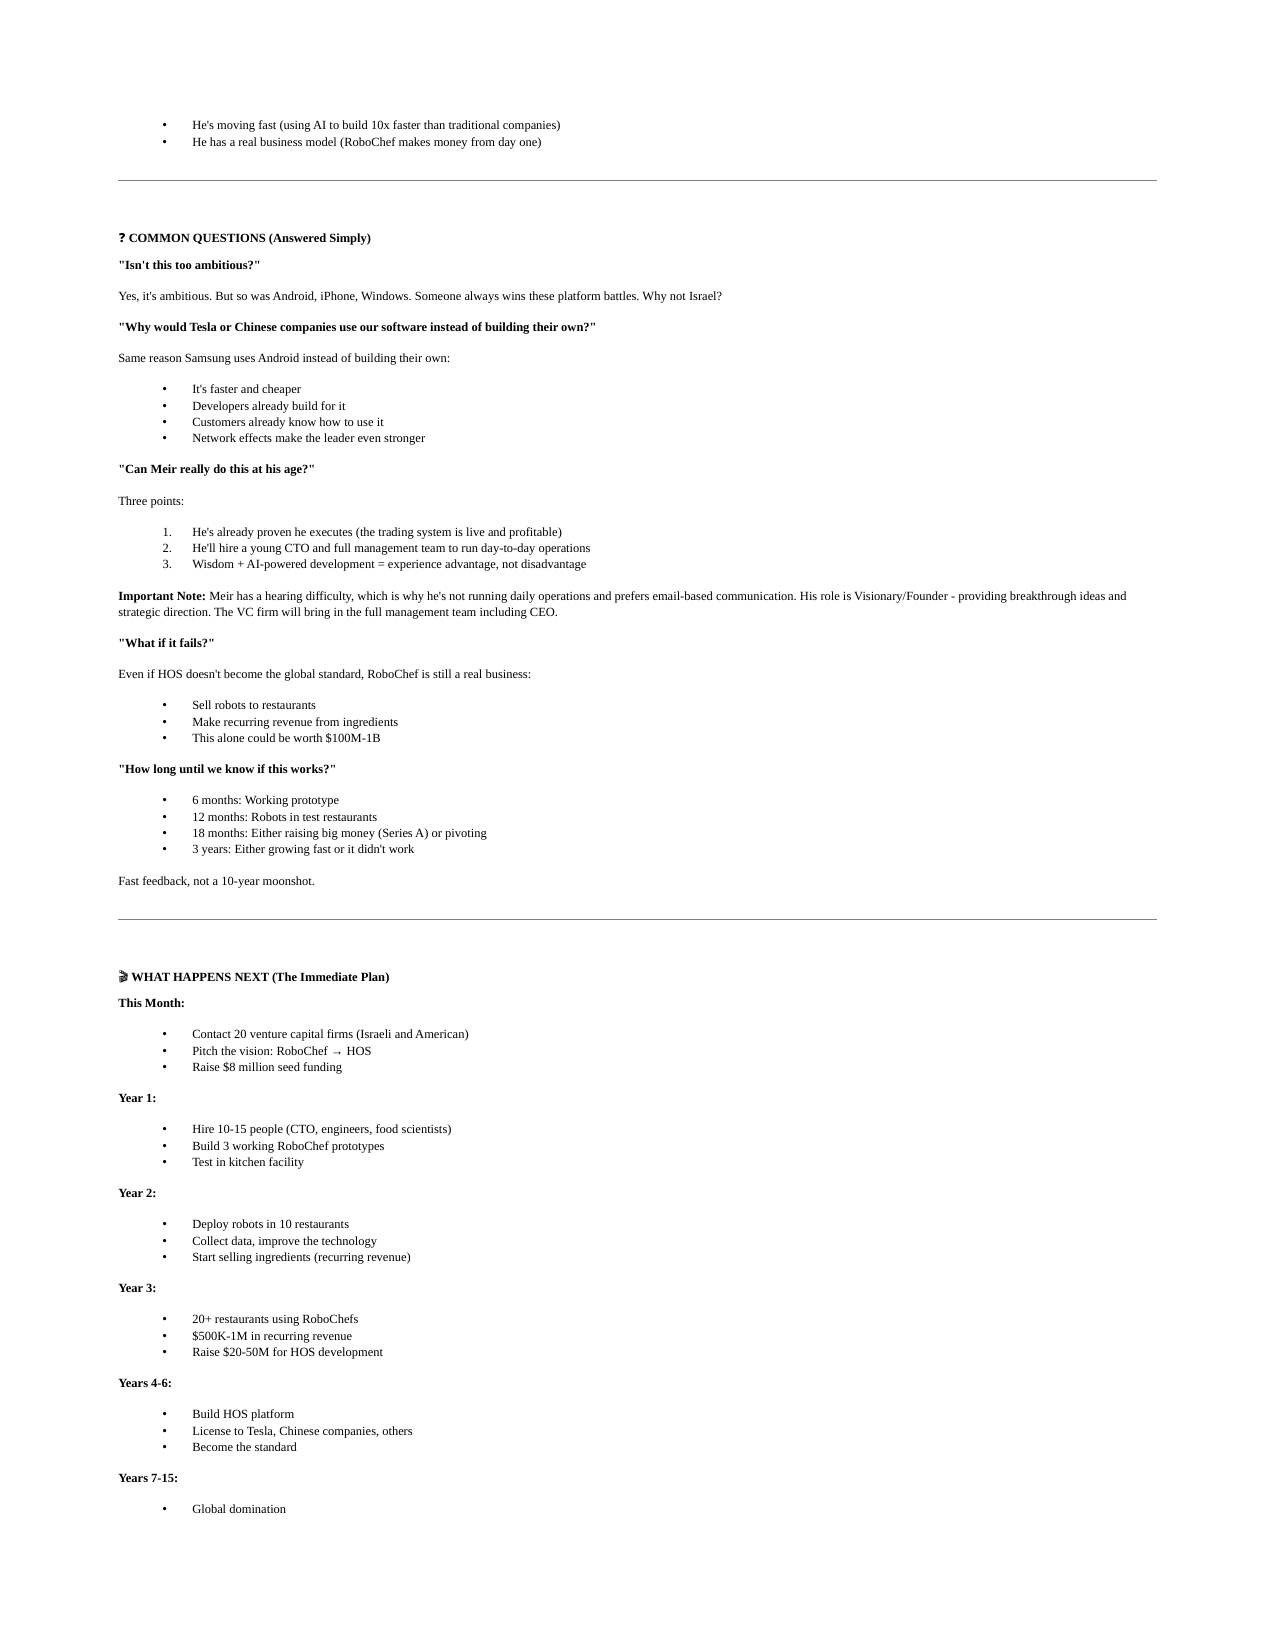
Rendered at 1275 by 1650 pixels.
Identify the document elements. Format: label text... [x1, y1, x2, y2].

text "How long until we know if this works?" [118, 762, 1157, 776]
list 6 months: Working prototype [162, 793, 1157, 807]
list It's faster and cheaper [162, 382, 1157, 396]
list Contact 20 venture capital firms (Israeli and American) [162, 1027, 1157, 1042]
text "Why would Tesla or Chinese companies use our software instead of building their own?" [118, 320, 1157, 334]
list Hire 10-15 people (CTO, engineers, food scientists) [162, 1122, 1157, 1137]
list Start selling ingredients (recurring revenue) [162, 1250, 1157, 1264]
list Pitch the vision: RoboChef → HOS [162, 1044, 1157, 1058]
list Raise $8 million seed funding [162, 1060, 1157, 1074]
list Customers already know how to use it [162, 415, 1157, 429]
list Build HOS platform [162, 1407, 1157, 1422]
list Collect data, improve the technology [162, 1234, 1157, 1248]
text Yes, it's ambitious. But so was Android, iPhone, Windows. Someone always wins these platform battles. Why not Israel? [118, 289, 1157, 303]
text Important Note: Meir has a hearing difficulty, which is why he's not running daily operations and prefers email-based communication. His role is Visionary/Founder - providing breakthrough ideas and strategic direction. The VC firm will bring in the full management team including CEO. [118, 588, 1157, 619]
list License to Tesla, Chinese companies, others [162, 1424, 1157, 1438]
list $500K-1M in recurring revenue [162, 1329, 1157, 1343]
list Network effects make the leader even stronger [162, 431, 1157, 446]
list This alone could be worth $100M-1B [162, 731, 1157, 745]
list 3 years: Either growing fast or it didn't work [162, 842, 1157, 857]
text Even if HOS doesn't become the global standard, RoboChef is still a real business: [118, 667, 1157, 681]
subtitle 🎬 WHAT HAPPENS NEXT (The Immediate Plan) [118, 969, 1157, 984]
text This Month: [118, 996, 1157, 1011]
list 12 months: Robots in test restaurants [162, 809, 1157, 824]
text Year 3: [118, 1281, 1157, 1296]
text Same reason Samsung uses Android instead of building their own: [118, 351, 1157, 365]
list Global domination [162, 1502, 1157, 1517]
list He's moving fast (using AI to build 10x faster than traditional companies) [162, 118, 1157, 132]
list Raise $20-50M for HOS development [162, 1345, 1157, 1359]
text Fast feedback, not a 10-year moonshot. [118, 873, 1157, 888]
list 18 months: Either raising big money (Series A) or pivoting [162, 826, 1157, 840]
list Become the standard [162, 1440, 1157, 1454]
list He's already proven he executes (the trading system is live and profitable) [162, 524, 1157, 539]
text "Can Meir really do this at his age?" [118, 462, 1157, 477]
text Three points: [118, 493, 1157, 508]
text Year 1: [118, 1091, 1157, 1106]
list Developers already build for it [162, 398, 1157, 413]
list Sell robots to restaurants [162, 698, 1157, 712]
text "Isn't this too ambitious?" [118, 258, 1157, 272]
subtitle ❓ COMMON QUESTIONS (Answered Simply) [118, 231, 1157, 245]
list Wisdom + AI-powered development = experience advantage, not disadvantage [162, 557, 1157, 572]
text Years 7-15: [118, 1471, 1157, 1486]
list Make recurring revenue from ingredients [162, 714, 1157, 729]
list 20+ restaurants using RoboChefs [162, 1312, 1157, 1327]
list He'll hire a young CTO and full management team to run day-to-day operations [162, 541, 1157, 555]
list Build 3 working RoboChef prototypes [162, 1139, 1157, 1153]
text Years 4-6: [118, 1376, 1157, 1391]
text "What if it fails?" [118, 636, 1157, 650]
list He has a real business model (RoboChef makes money from day one) [162, 134, 1157, 149]
text Year 2: [118, 1186, 1157, 1201]
list Deploy robots in 10 restaurants [162, 1217, 1157, 1232]
list Test in kitchen facility [162, 1155, 1157, 1169]
